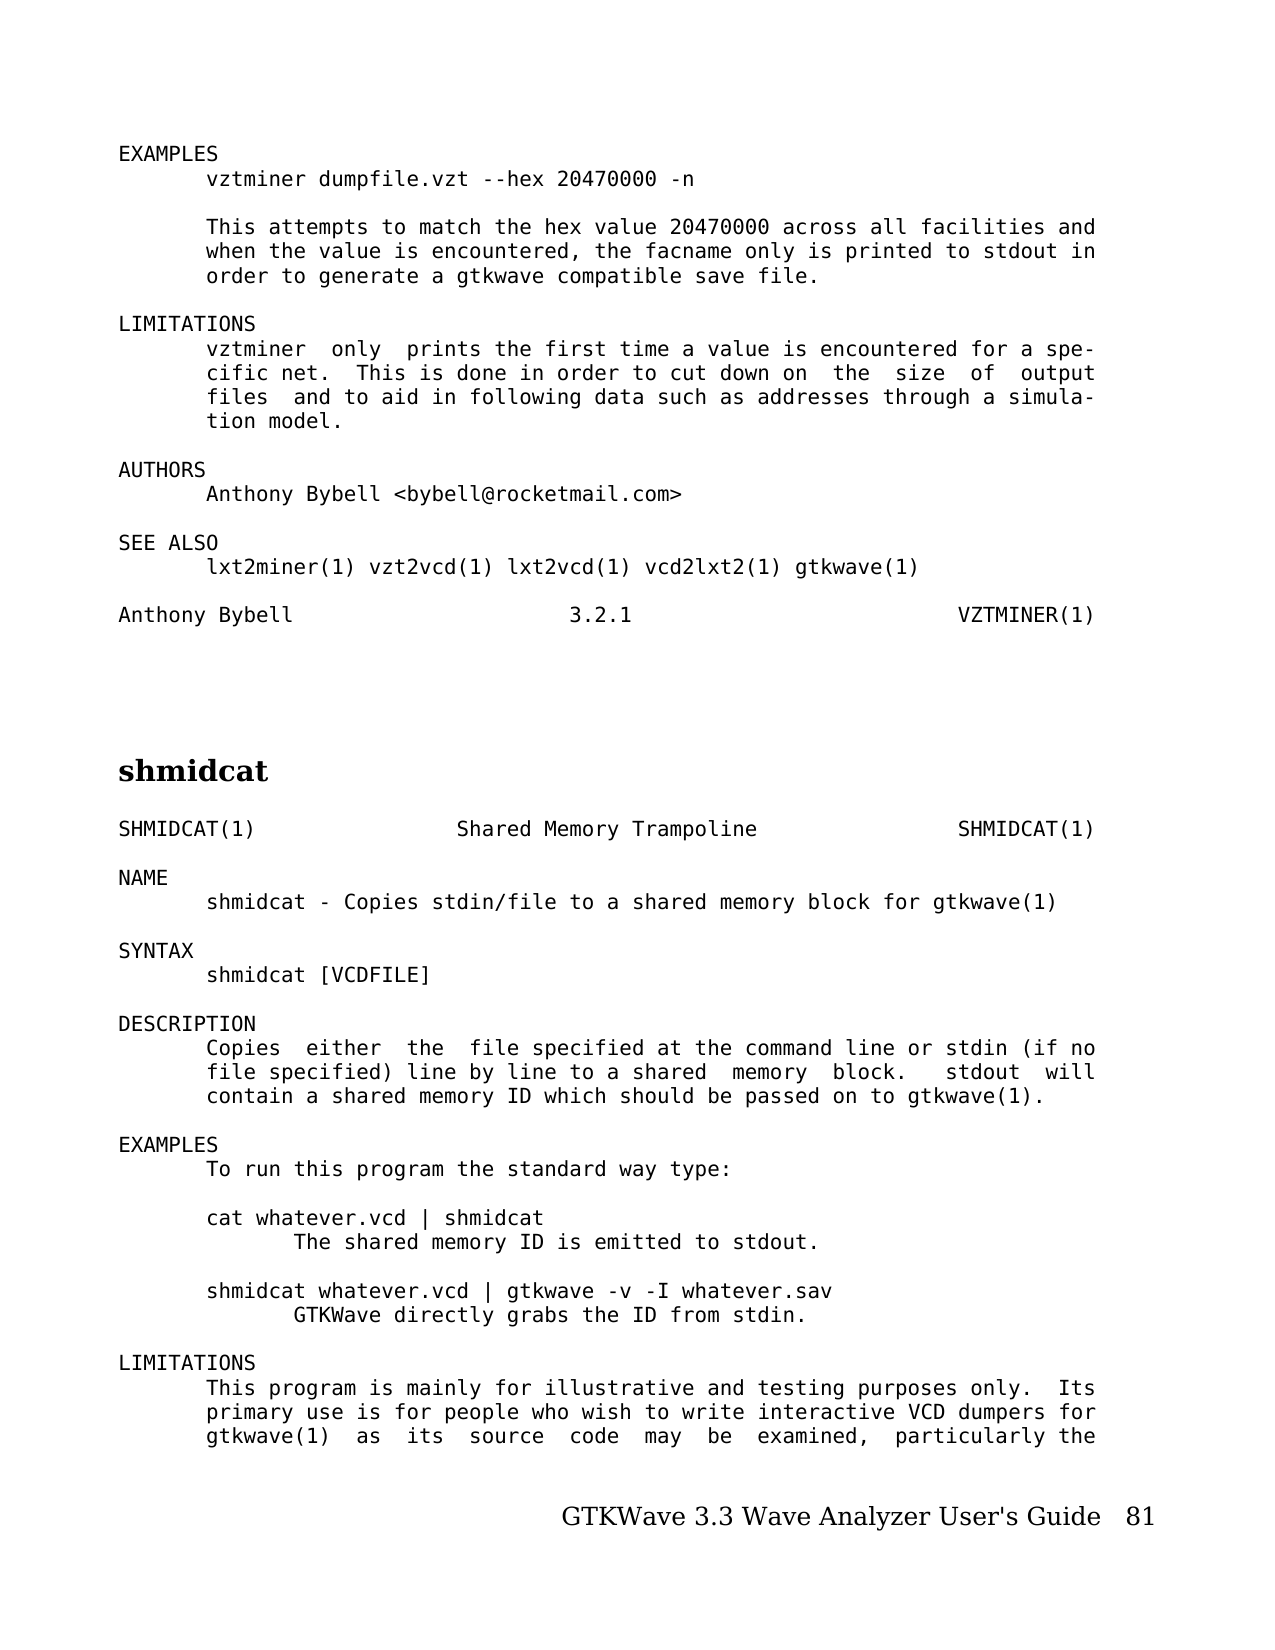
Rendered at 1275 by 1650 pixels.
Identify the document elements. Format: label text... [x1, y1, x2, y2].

text SYNTAX [118, 939, 1157, 963]
text This attempts to match the hex value 20470000 across all facilities and [118, 215, 1157, 239]
text AUTHORS [118, 458, 1157, 482]
text NAME [118, 866, 1157, 890]
text To run this program the standard way type: [118, 1157, 1157, 1182]
text SEE ALSO [118, 531, 1157, 555]
text The shared memory ID is emitted to stdout. [118, 1230, 1157, 1254]
text primary use is for people who wish to write interactive VCD dumpers for [118, 1400, 1157, 1424]
text Anthony Bybell <bybell@rocketmail.com> [118, 482, 1157, 506]
text lxt2miner(1) vzt2vcd(1) lxt2vcd(1) vcd2lxt2(1) gtkwave(1) [118, 555, 1157, 579]
text vztminer dumpfile.vzt --hex 20470000 -n [118, 167, 1157, 191]
text EXAMPLES [118, 142, 1157, 167]
text cat whatever.vcd | shmidcat [118, 1206, 1157, 1230]
text DESCRIPTION [118, 1012, 1157, 1036]
text Anthony Bybell 3.2.1 VZTMINER(1) [118, 603, 1157, 628]
text LIMITATIONS [118, 312, 1157, 337]
text Copies either the file specified at the command line or stdin (if no [118, 1036, 1157, 1060]
text vztminer only prints the first time a value is encountered for a spe- [118, 337, 1157, 361]
text shmidcat [VCDFILE] [118, 963, 1157, 987]
text shmidcat - Copies stdin/file to a shared memory block for gtkwave(1) [118, 890, 1157, 914]
text shmidcat whatever.vcd | gtkwave -v -I whatever.sav [118, 1279, 1157, 1303]
text when the value is encountered, the facname only is printed to stdout in [118, 239, 1157, 264]
subtitle shmidcat [118, 754, 1157, 788]
text gtkwave(1) as its source code may be examined, particularly the [118, 1424, 1157, 1448]
text LIMITATIONS [118, 1351, 1157, 1376]
text contain a shared memory ID which should be passed on to gtkwave(1). [118, 1084, 1157, 1109]
text This program is mainly for illustrative and testing purposes only. Its [118, 1376, 1157, 1400]
text cific net. This is done in order to cut down on the size of output [118, 361, 1157, 385]
text SHMIDCAT(1) Shared Memory Trampoline SHMIDCAT(1) [118, 817, 1157, 842]
text files and to aid in following data such as addresses through a simula- [118, 385, 1157, 409]
text EXAMPLES [118, 1133, 1157, 1157]
text GTKWave directly grabs the ID from stdin. [118, 1303, 1157, 1327]
text tion model. [118, 409, 1157, 434]
text file specified) line by line to a shared memory block. stdout will [118, 1060, 1157, 1084]
text order to generate a gtkwave compatible save file. [118, 264, 1157, 288]
